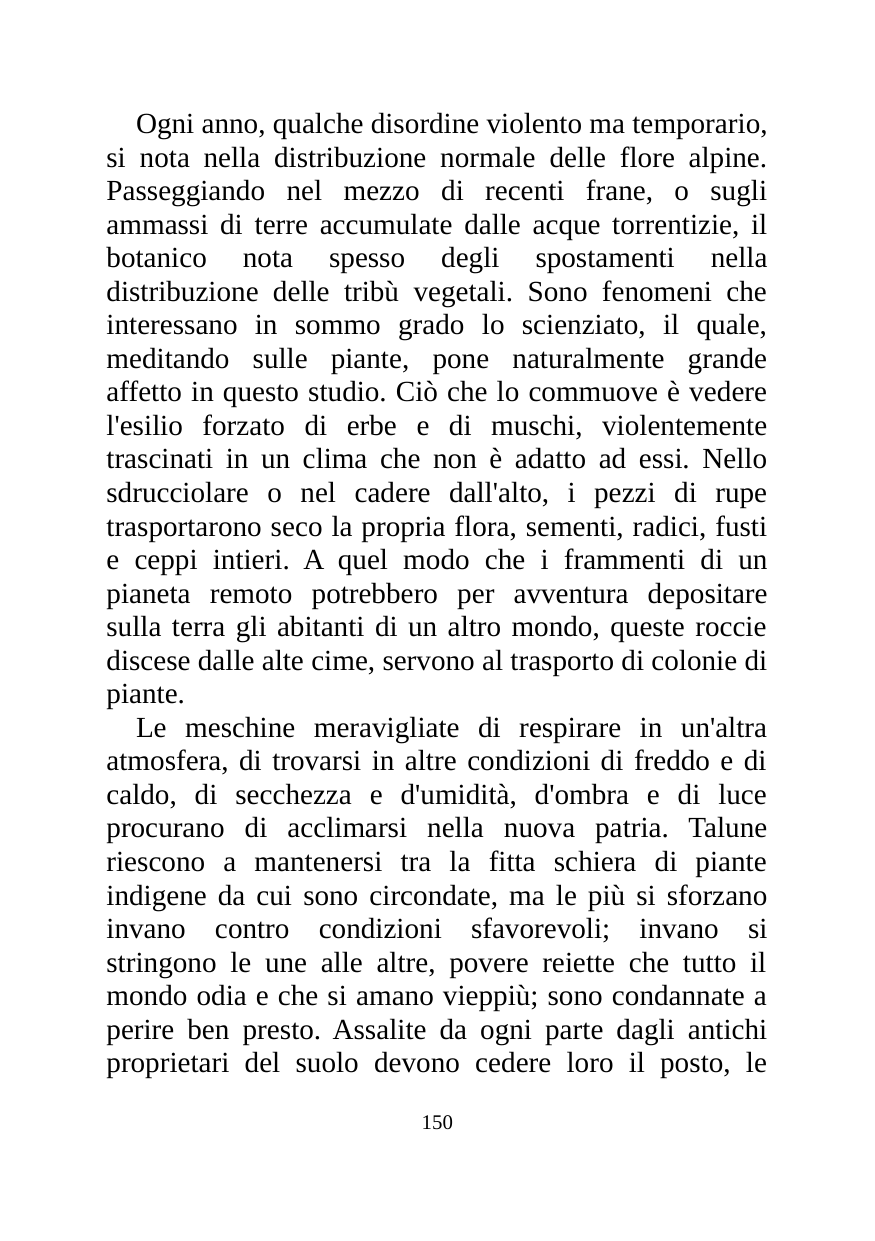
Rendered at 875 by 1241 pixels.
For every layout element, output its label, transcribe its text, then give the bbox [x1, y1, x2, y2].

text Le meschine meravigliate di respirare in un'altra atmosfera, di trovarsi in altre condizioni di freddo e di caldo, di secchezza e d'umidità, d'ombra e di luce procurano di acclimarsi nella nuova patria. Talune riescono a mantenersi tra la fitta schiera di piante indigene da cui sono circondate, ma le più si sforzano invano contro condizioni sfavorevoli; invano si stringono le une alle altre, povere reiette che tutto il mondo odia e che si amano vieppiù; sono condannate a perire ben presto. Assalite da ogni parte dagli antichi proprietari del suolo devono cedere loro il posto, le [106, 710, 768, 1079]
text Ogni anno, qualche disordine violento ma temporario, si nota nella distribuzione normale delle flore alpine. Passeggiando nel mezzo di recenti frane, o sugli ammassi di terre accumulate dalle acque torrentizie, il botanico nota spesso degli spostamenti nella distribuzione delle tribù vegetali. Sono fenomeni che interessano in sommo grado lo scienziato, il quale, meditando sulle piante, pone naturalmente grande affetto in questo studio. Ciò che lo commuove è vedere l'esilio forzato di erbe e di muschi, violentemente trascinati in un clima che non è adatto ad essi. Nello sdrucciolare o nel cadere dall'alto, i pezzi di rupe trasportarono seco la propria flora, sementi, radici, fusti e ceppi intieri. A quel modo che i frammenti di un pianeta remoto potrebbero per avventura depositare sulla terra gli abitanti di un altro mondo, queste roccie discese dalle alte cime, servono al trasporto di colonie di piante. [106, 106, 768, 710]
